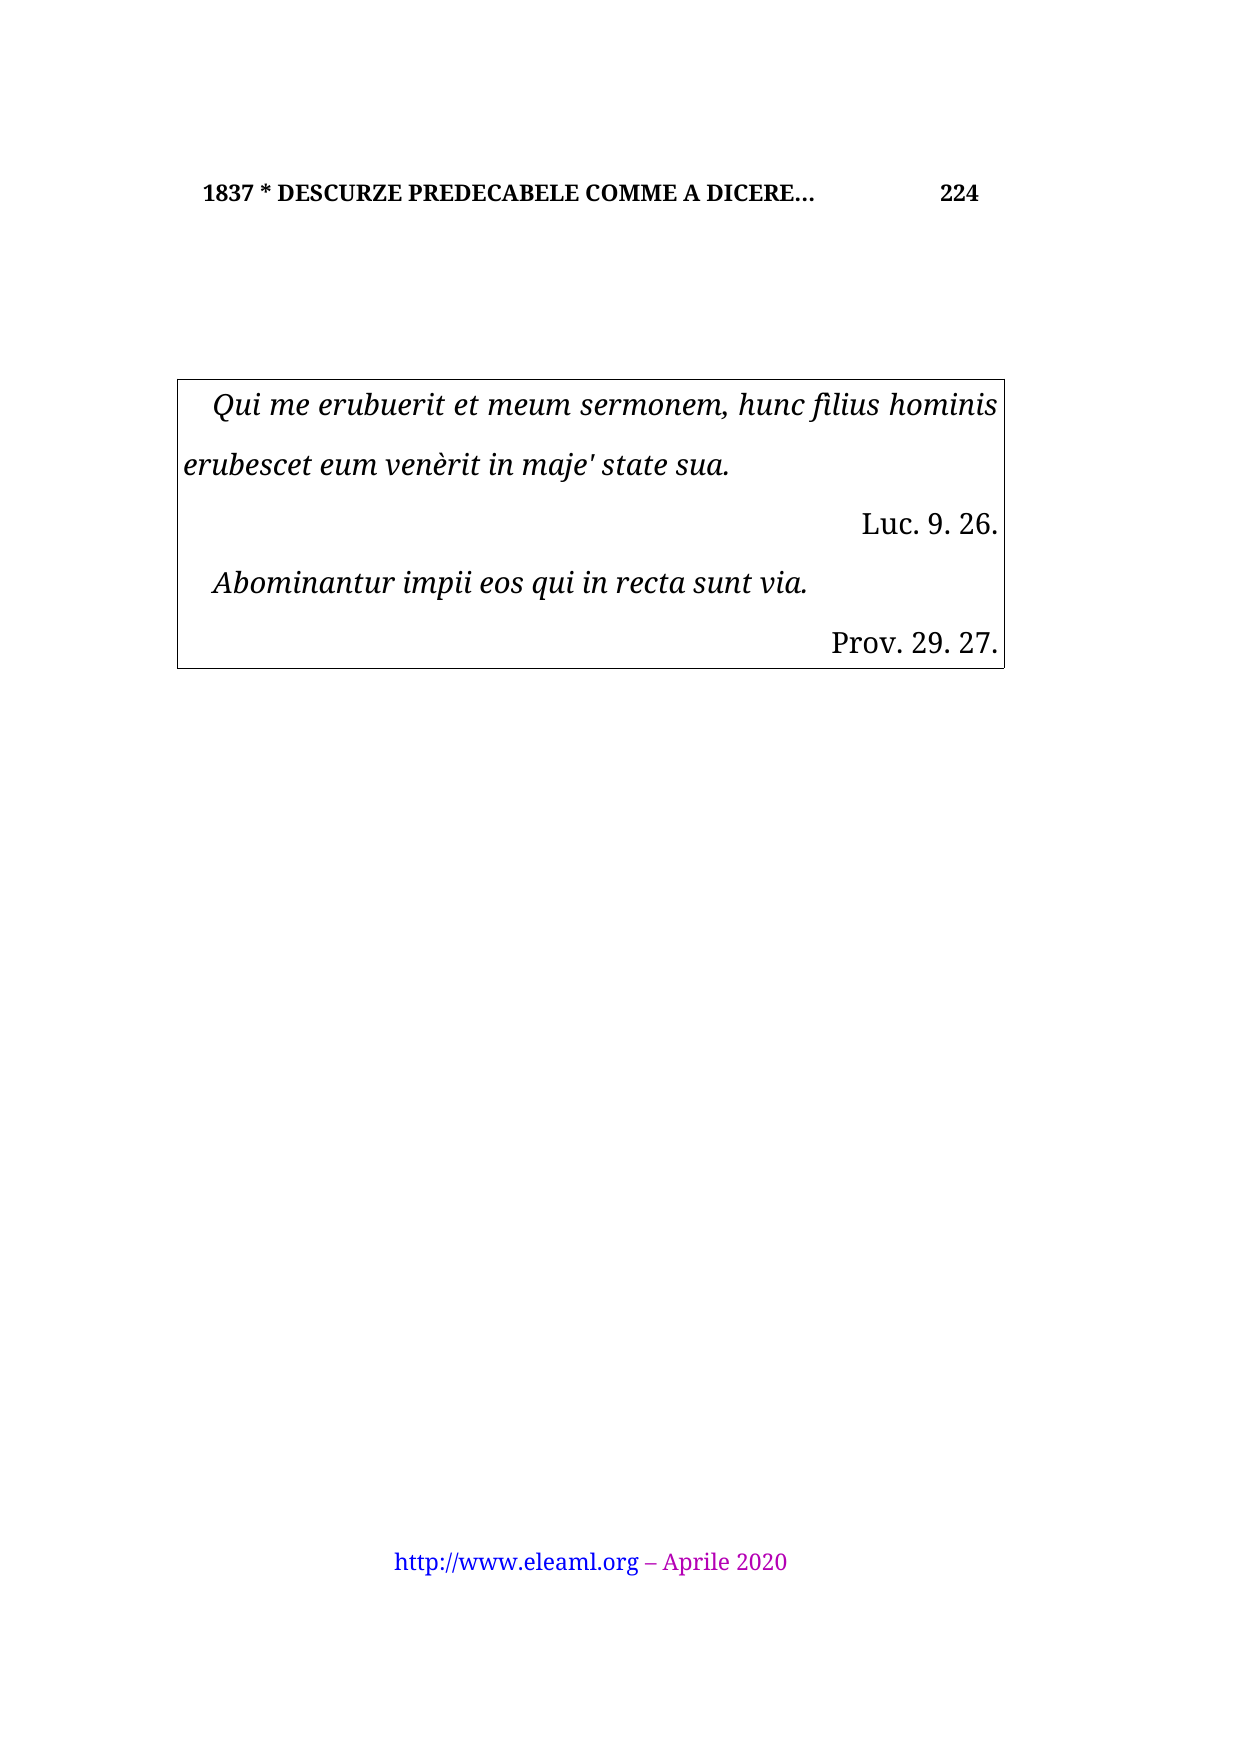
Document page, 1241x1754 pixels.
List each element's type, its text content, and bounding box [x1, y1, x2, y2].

table_header Qui me erubuerit et meum sermonem, hunc fìlius hominis erubescet eum venèrit in maje' state sua. Luc. 9. 26. Abominantur impii eos qui in recta sunt via. Prov. 29. 27. [178, 380, 1004, 668]
